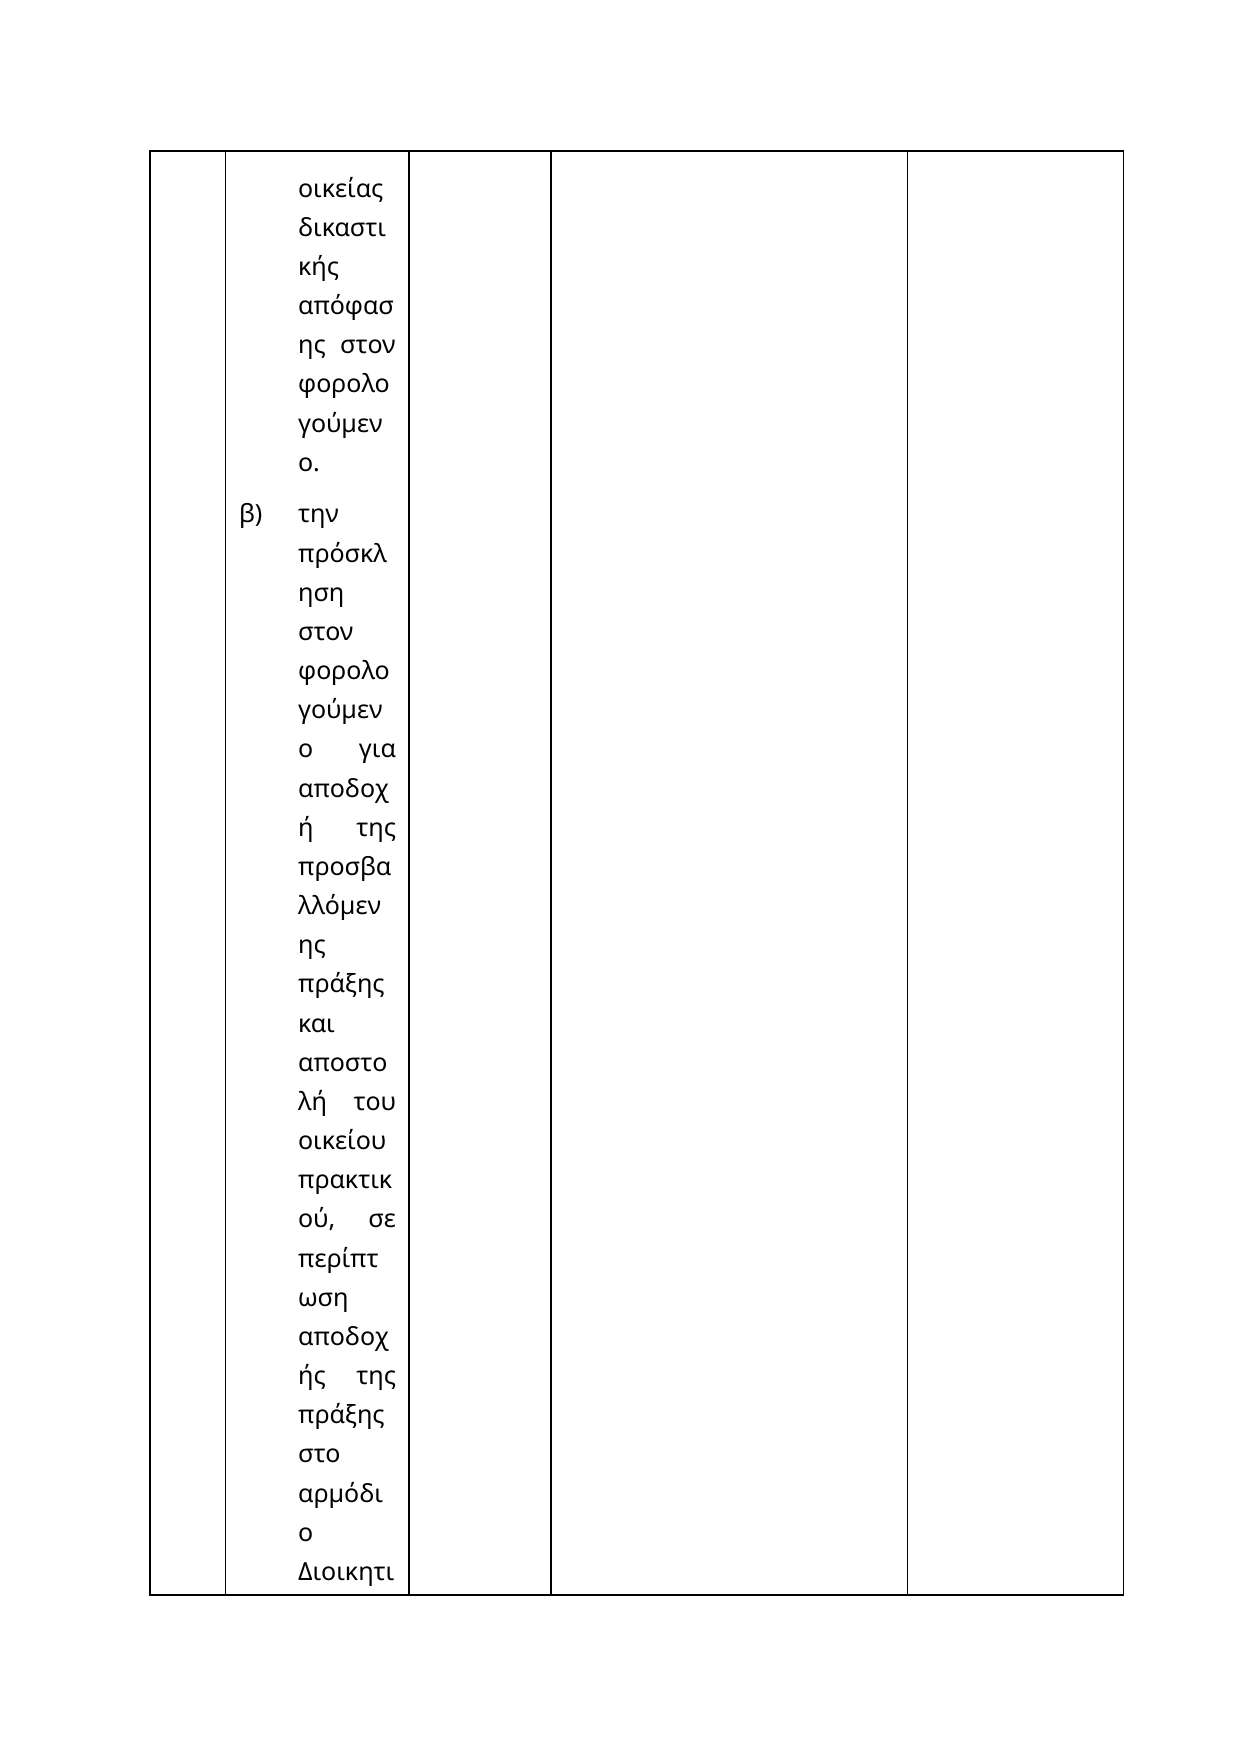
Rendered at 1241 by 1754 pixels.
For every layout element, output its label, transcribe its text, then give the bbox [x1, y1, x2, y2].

table_cell [410, 152, 550, 1594]
table_cell [151, 152, 225, 1594]
table_cell [552, 152, 907, 1594]
table_cell οικείας δικαστικής απόφασης στον φορολογούμενο. β) την πρόσκληση στον φορολογούμενο για αποδοχή της προσβαλλόμενης πράξης και αποστολή του οικείου πρακτικού, σε περίπτωση αποδοχής της πράξης στο αρμόδιο Διοικητι [226, 152, 408, 1594]
table_cell [908, 152, 1123, 1594]
